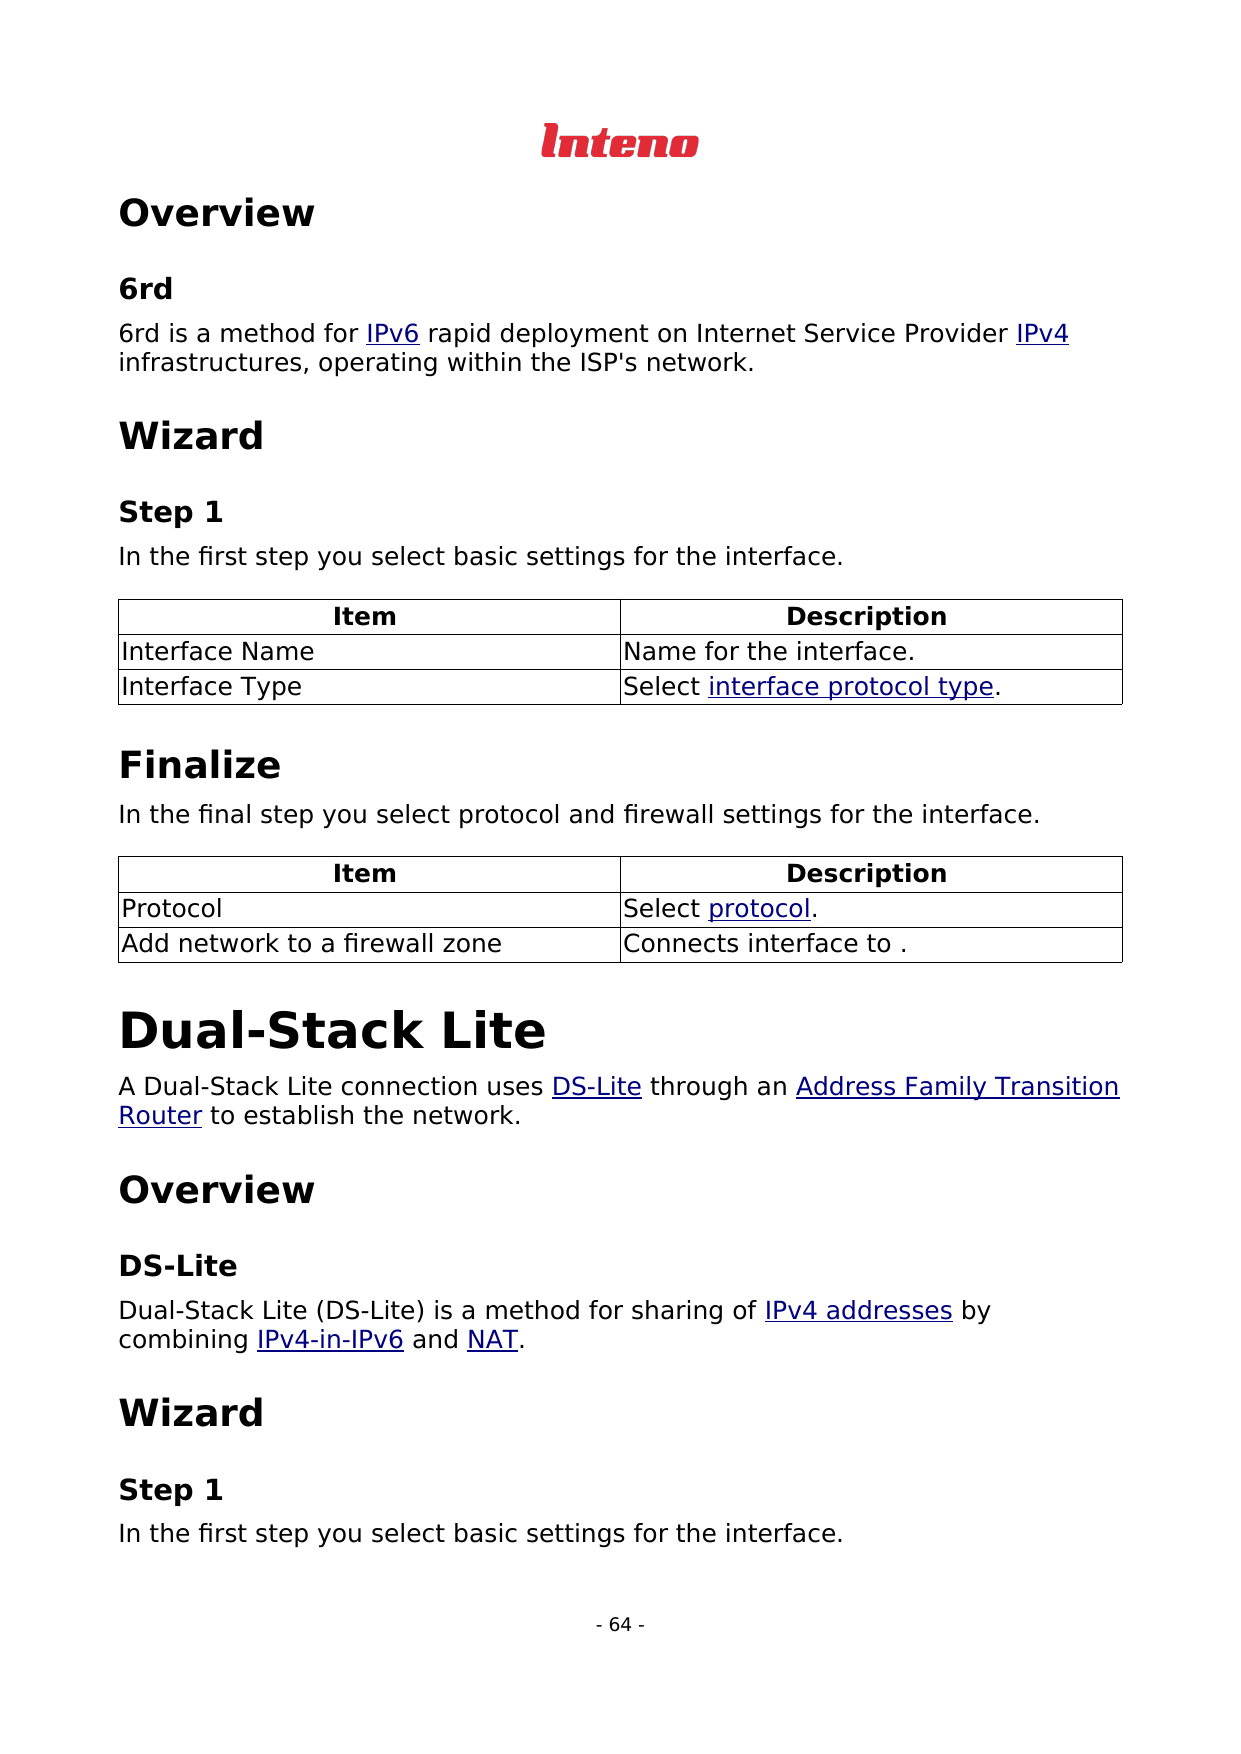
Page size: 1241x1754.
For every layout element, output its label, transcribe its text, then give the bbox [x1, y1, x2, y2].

table_cell Add network to a firewall zone [119, 928, 620, 962]
text In the final step you select protocol and firewall settings for the interface. [118, 800, 1122, 829]
subtitle Overview [118, 1168, 1122, 1212]
subtitle 6rd [118, 272, 1122, 306]
table_cell Protocol [119, 893, 620, 927]
text Dual-Stack Lite (DS-Lite) is a method for sharing of IPv4 addresses by combining IPv4-in-IPv6 and NAT. [118, 1296, 1122, 1354]
table_cell Connects interface to . [621, 928, 1122, 962]
text In the first step you select basic settings for the interface. [118, 542, 1122, 571]
subtitle Step 1 [118, 1473, 1122, 1507]
subtitle Finalize [118, 744, 1122, 787]
table_header Description [621, 600, 1122, 634]
table_header Item [119, 600, 620, 634]
subtitle Step 1 [118, 496, 1122, 530]
subtitle Wizard [118, 1392, 1122, 1435]
table_cell Select protocol. [621, 893, 1122, 927]
subtitle Overview [118, 191, 1122, 235]
table_header Item [119, 857, 620, 892]
subtitle Wizard [118, 414, 1122, 458]
text 6rd is a method for IPv6 rapid deployment on Internet Service Provider IPv4 infrastructures, operating within the ISP's network. [118, 319, 1122, 377]
subtitle DS-Lite [118, 1249, 1122, 1283]
text In the first step you select basic settings for the interface. [118, 1519, 1122, 1548]
table_header Description [621, 857, 1122, 892]
subtitle Dual-Stack Lite [118, 1002, 1122, 1060]
picture [531, 118, 709, 162]
table_cell Interface Name [119, 635, 620, 669]
text A Dual-Stack Lite connection uses DS-Lite through an Address Family Transition Router to establish the network. [118, 1072, 1122, 1131]
table_cell Select interface protocol type. [621, 670, 1122, 704]
table_cell Interface Type [119, 670, 620, 704]
table_cell Name for the interface. [621, 635, 1122, 669]
